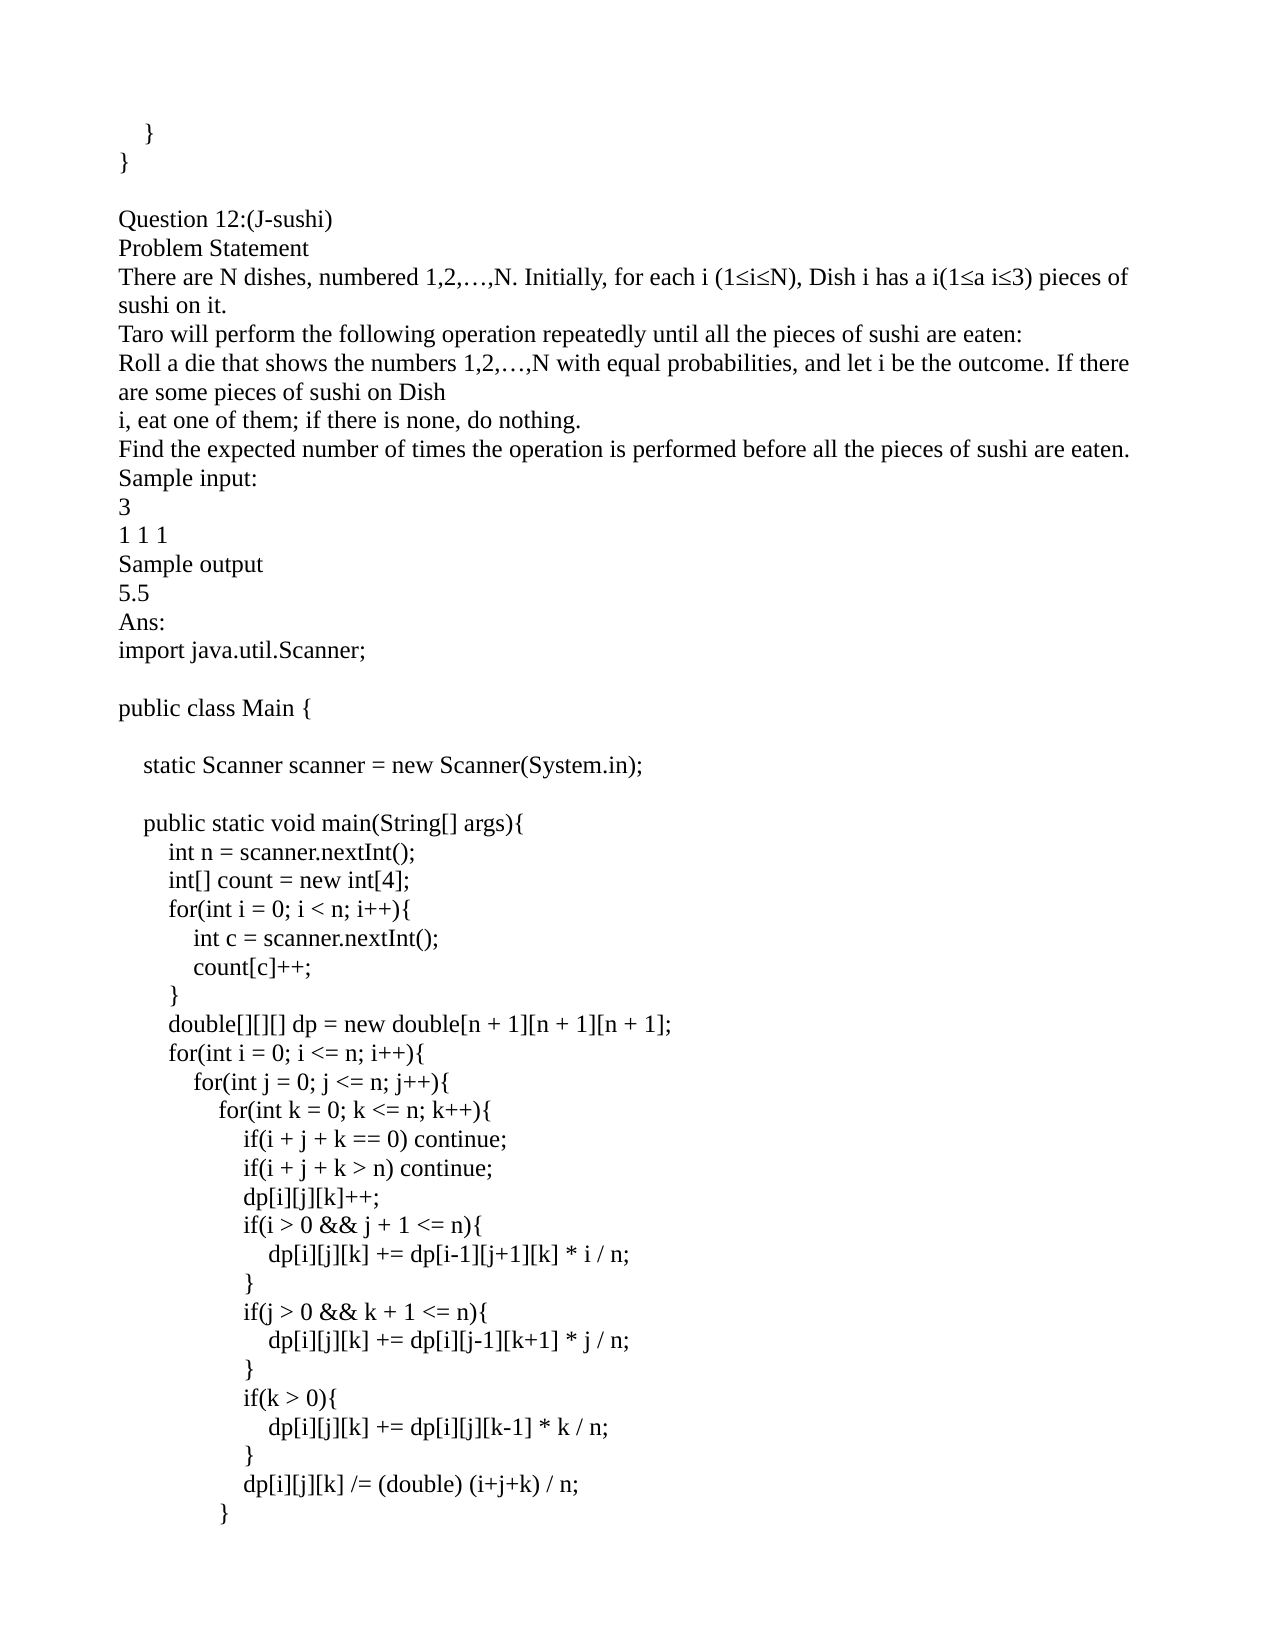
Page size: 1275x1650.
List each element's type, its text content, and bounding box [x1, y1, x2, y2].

text Problem Statement [118, 233, 1157, 262]
text for(int i = 0; i <= n; i++){ [118, 1038, 1157, 1067]
text public class Main { [118, 693, 1157, 722]
text if(j > 0 && k + 1 <= n){ [118, 1297, 1157, 1326]
text } [118, 1268, 1157, 1297]
text if(k > 0){ [118, 1383, 1157, 1412]
text 5.5 [118, 578, 1157, 607]
text } [118, 118, 1157, 147]
text for(int k = 0; k <= n; k++){ [118, 1096, 1157, 1124]
text Taro will perform the following operation repeatedly until all the pieces of sushi are eaten: [118, 319, 1157, 348]
text } [118, 147, 1157, 176]
text dp[i][j][k] += dp[i][j][k-1] * k / n; [118, 1412, 1157, 1441]
text double[][][] dp = new double[n + 1][n + 1][n + 1]; [118, 1009, 1157, 1038]
text } [118, 1498, 1157, 1527]
text } [118, 1441, 1157, 1469]
text int c = scanner.nextInt(); [118, 923, 1157, 952]
text int[] count = new int[4]; [118, 866, 1157, 894]
text dp[i][j][k] += dp[i][j-1][k+1] * j / n; [118, 1326, 1157, 1354]
text public static void main(String[] args){ [118, 808, 1157, 837]
text Sample output [118, 549, 1157, 578]
text 3 [118, 492, 1157, 521]
text i, eat one of them; if there is none, do nothing. [118, 406, 1157, 434]
text Question 12:(J-sushi) [118, 204, 1157, 233]
text if(i + j + k == 0) continue; [118, 1124, 1157, 1153]
text count[c]++; [118, 952, 1157, 981]
text if(i > 0 && j + 1 <= n){ [118, 1211, 1157, 1239]
text import java.util.Scanner; [118, 636, 1157, 664]
text dp[i][j][k] += dp[i-1][j+1][k] * i / n; [118, 1239, 1157, 1268]
text Ans: [118, 607, 1157, 636]
text Roll a die that shows the numbers 1,2,…,N with equal probabilities, and let i be the outcome. If there are some pieces of sushi on Dish [118, 348, 1157, 406]
text for(int i = 0; i < n; i++){ [118, 894, 1157, 923]
text for(int j = 0; j <= n; j++){ [118, 1067, 1157, 1096]
text if(i + j + k > n) continue; [118, 1153, 1157, 1182]
text 1 1 1 [118, 521, 1157, 549]
text There are N dishes, numbered 1,2,…,N. Initially, for each i (1≤i≤N), Dish i has a i(1≤a i≤3) pieces of sushi on it. [118, 262, 1157, 319]
text static Scanner scanner = new Scanner(System.in); [118, 751, 1157, 779]
text } [118, 981, 1157, 1009]
text dp[i][j][k]++; [118, 1182, 1157, 1211]
text Sample input: [118, 463, 1157, 492]
text int n = scanner.nextInt(); [118, 837, 1157, 866]
text dp[i][j][k] /= (double) (i+j+k) / n; [118, 1469, 1157, 1498]
text } [118, 1354, 1157, 1383]
text Find the expected number of times the operation is performed before all the pieces of sushi are eaten. [118, 434, 1157, 463]
